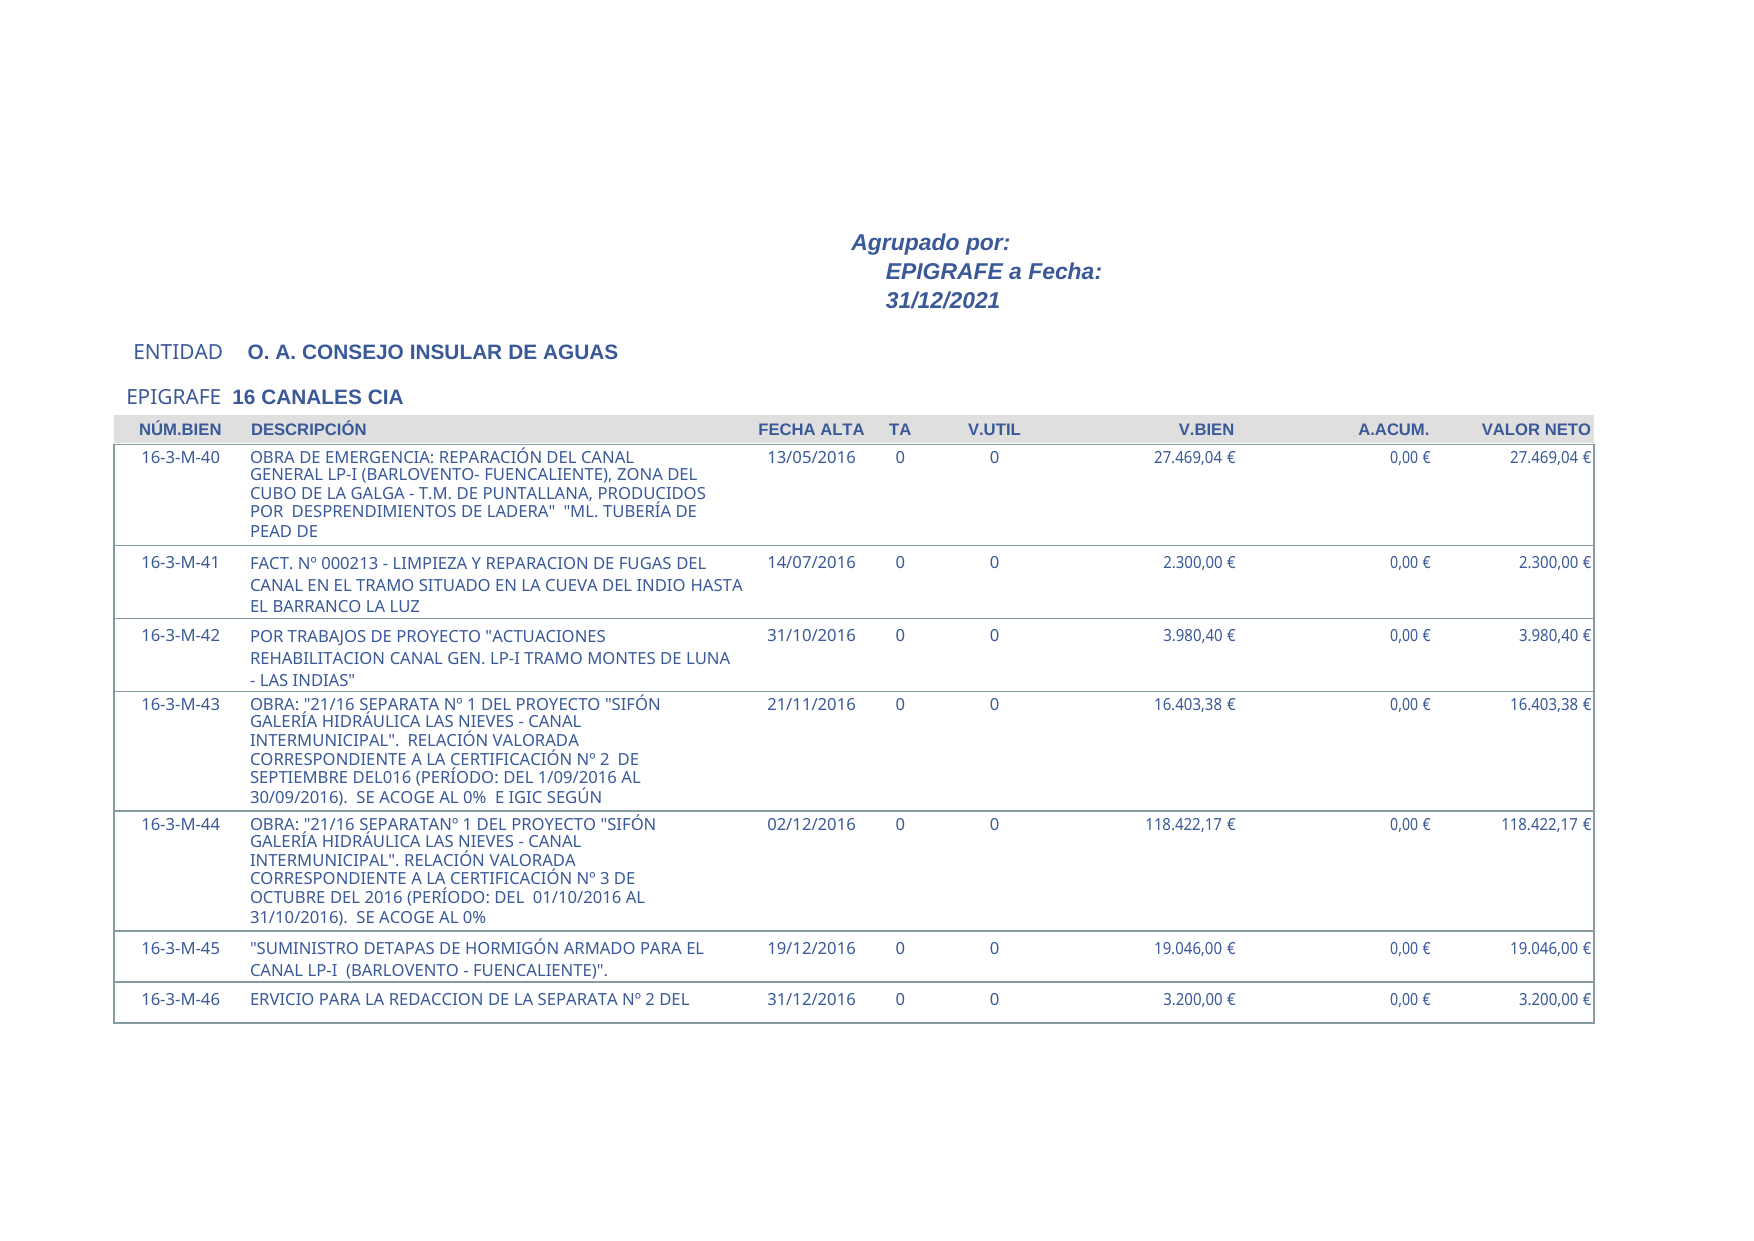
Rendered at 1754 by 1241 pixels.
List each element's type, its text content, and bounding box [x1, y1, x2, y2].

table_cell [1078, 467, 1296, 486]
table_cell [743, 770, 876, 789]
table_cell 0 [939, 983, 1078, 1022]
table_cell [1296, 523, 1455, 544]
table_cell [1455, 908, 1593, 930]
table_cell OCTUBRE DEL 2016 (PERÍODO: DEL 01/10/2016 AL [235, 890, 743, 908]
table_cell 3.200,00 € [1078, 983, 1296, 1022]
table_header NÚM.BIEN [114, 415, 235, 443]
table_cell 0 [876, 812, 939, 834]
table_cell [1455, 789, 1593, 810]
table_cell [115, 733, 235, 752]
table_cell 0 [939, 546, 1078, 618]
table_cell [743, 733, 876, 752]
table_cell [1296, 504, 1455, 523]
table_cell [876, 871, 939, 890]
table_cell 118.422,17 € [1455, 812, 1593, 834]
text ENTIDAD O. A. CONSEJO INSULAR DE AGUAS [133, 337, 1606, 365]
table_cell [1455, 504, 1593, 523]
table_cell [115, 770, 235, 789]
table_cell [939, 853, 1078, 871]
table_cell 0,00 € [1296, 445, 1455, 467]
table_header FECHA ALTA [743, 415, 876, 443]
table_cell [115, 908, 235, 930]
table_cell [1296, 733, 1455, 752]
table_cell [1296, 770, 1455, 789]
table_cell [1296, 890, 1455, 908]
table_cell 0 [939, 619, 1078, 691]
table_cell [1455, 486, 1593, 504]
table_cell [939, 908, 1078, 930]
table_cell [876, 467, 939, 486]
text Agrupado por: EPIGRAFE a Fecha: 31/12/2021 [851, 228, 1134, 314]
table_cell [876, 752, 939, 770]
table_cell [1296, 715, 1455, 733]
table_cell [876, 890, 939, 908]
table_cell [115, 853, 235, 871]
table_cell POR TRABAJOS DE PROYECTO "ACTUACIONES REHABILITACION CANAL GEN. LP-I TRAMO MONTES DE LUNA - LAS INDIAS" [235, 619, 743, 691]
table_cell [743, 467, 876, 486]
table_cell [1078, 486, 1296, 504]
table_cell PEAD DE [235, 523, 743, 544]
table_cell 16-3-M-41 [115, 546, 235, 618]
table_cell 16-3-M-46 [115, 983, 235, 1022]
table_cell [743, 853, 876, 871]
table_cell OBRA: "21/16 SEPARATANº 1 DEL PROYECTO "SIFÓN [235, 812, 743, 834]
table_cell [115, 715, 235, 733]
table_cell [939, 834, 1078, 853]
table_cell [1455, 853, 1593, 871]
table_cell [1296, 871, 1455, 890]
table_cell 16-3-M-45 [115, 932, 235, 981]
table_cell [939, 789, 1078, 810]
table_cell [1078, 789, 1296, 810]
table_cell [1455, 770, 1593, 789]
table_cell OBRA: "21/16 SEPARATA Nº 1 DEL PROYECTO "SIFÓN [235, 692, 743, 714]
table_cell [1078, 871, 1296, 890]
table_cell [115, 789, 235, 810]
table_cell [115, 486, 235, 504]
table_cell [115, 523, 235, 544]
table_cell 31/10/2016 [743, 619, 876, 691]
table_cell [1078, 715, 1296, 733]
table_cell [743, 523, 876, 544]
table_cell [1296, 789, 1455, 810]
table_cell [939, 523, 1078, 544]
table_cell FACT. Nº 000213 - LIMPIEZA Y REPARACION DE FUGAS DEL CANAL EN EL TRAMO SITUADO EN LA CUEVA DEL INDIO HASTA EL BARRANCO LA LUZ [235, 546, 743, 618]
table_cell [1455, 733, 1593, 752]
table_cell [1296, 752, 1455, 770]
table_cell [1078, 523, 1296, 544]
table_cell 0,00 € [1296, 932, 1455, 981]
table_cell [939, 871, 1078, 890]
table_cell 0 [876, 983, 939, 1022]
table_cell [743, 504, 876, 523]
table_cell [1455, 752, 1593, 770]
table_cell [743, 890, 876, 908]
table_cell 0,00 € [1296, 692, 1455, 714]
table_cell [743, 834, 876, 853]
table_header A.ACUM. [1296, 415, 1455, 443]
table_cell [1078, 733, 1296, 752]
table_cell "SUMINISTRO DETAPAS DE HORMIGÓN ARMADO PARA EL CANAL LP-I (BARLOVENTO - FUENCALIENTE)". [235, 932, 743, 981]
table_cell SEPTIEMBRE DEL016 (PERÍODO: DEL 1/09/2016 AL [235, 770, 743, 789]
table_cell [1296, 853, 1455, 871]
table_cell [876, 486, 939, 504]
table_cell [876, 715, 939, 733]
table_cell 13/05/2016 [743, 445, 876, 467]
table_cell [876, 504, 939, 523]
table_cell 16-3-M-44 [115, 812, 235, 834]
table_cell [115, 504, 235, 523]
table_cell 2.300,00 € [1455, 546, 1593, 618]
table_cell [1078, 752, 1296, 770]
table_cell 30/09/2016). SE ACOGE AL 0% E IGIC SEGÚN [235, 789, 743, 810]
table_header DESCRIPCIÓN [235, 415, 743, 443]
table_cell 0 [876, 445, 939, 467]
table_header V.UTIL [939, 415, 1078, 443]
table_cell [115, 834, 235, 853]
table_cell [939, 467, 1078, 486]
table_cell 16-3-M-40 [115, 445, 235, 467]
table_header TA [876, 415, 939, 443]
table_cell [1078, 908, 1296, 930]
table_cell CORRESPONDIENTE A LA CERTIFICACIÓN Nº 3 DE [235, 871, 743, 890]
table_cell [1455, 523, 1593, 544]
table_cell [1296, 908, 1455, 930]
table_cell [1296, 467, 1455, 486]
table_cell 27.469,04 € [1455, 445, 1593, 467]
table_cell [939, 890, 1078, 908]
table_cell 16.403,38 € [1078, 692, 1296, 714]
table_cell [743, 486, 876, 504]
table_cell 0 [939, 445, 1078, 467]
table_cell [1078, 890, 1296, 908]
table_cell [743, 908, 876, 930]
table_cell CORRESPONDIENTE A LA CERTIFICACIÓN Nº 2 DE [235, 752, 743, 770]
table_cell GENERAL LP-I (BARLOVENTO- FUENCALIENTE), ZONA DEL [235, 467, 743, 486]
table_cell [1455, 834, 1593, 853]
table_cell [876, 523, 939, 544]
table_cell POR DESPRENDIMIENTOS DE LADERA" "ML. TUBERÍA DE [235, 504, 743, 523]
table_cell 3.200,00 € [1455, 983, 1593, 1022]
table_cell [939, 504, 1078, 523]
table_cell INTERMUNICIPAL". RELACIÓN VALORADA [235, 733, 743, 752]
table_cell [1296, 486, 1455, 504]
table_cell CUBO DE LA GALGA - T.M. DE PUNTALLANA, PRODUCIDOS [235, 486, 743, 504]
table_cell [1455, 715, 1593, 733]
table_cell [743, 715, 876, 733]
table_cell [876, 834, 939, 853]
table_cell [939, 715, 1078, 733]
table_cell 02/12/2016 [743, 812, 876, 834]
table_cell 0,00 € [1296, 619, 1455, 691]
table_cell [1078, 770, 1296, 789]
table_cell [1455, 467, 1593, 486]
table_cell 2.300,00 € [1078, 546, 1296, 618]
table_cell 31/10/2016). SE ACOGE AL 0% [235, 908, 743, 930]
table_cell 16-3-M-43 [115, 692, 235, 714]
table_cell 0 [939, 812, 1078, 834]
table_cell [939, 752, 1078, 770]
table_cell 31/12/2016 [743, 983, 876, 1022]
table_cell [115, 871, 235, 890]
table_cell 0,00 € [1296, 546, 1455, 618]
table_cell ERVICIO PARA LA REDACCION DE LA SEPARATA Nº 2 DEL [235, 983, 743, 1022]
table_cell 0,00 € [1296, 812, 1455, 834]
table_cell [1455, 890, 1593, 908]
table_cell [743, 789, 876, 810]
table_cell 0,00 € [1296, 983, 1455, 1022]
table_cell 21/11/2016 [743, 692, 876, 714]
table_cell 0 [939, 692, 1078, 714]
table_cell 19.046,00 € [1455, 932, 1593, 981]
table_cell [743, 752, 876, 770]
table_cell 3.980,40 € [1455, 619, 1593, 691]
table_header V.BIEN [1078, 415, 1296, 443]
table_cell 0 [876, 692, 939, 714]
table_cell [939, 770, 1078, 789]
table_cell [1078, 504, 1296, 523]
table_cell [1455, 871, 1593, 890]
table_cell 27.469,04 € [1078, 445, 1296, 467]
table_cell [876, 789, 939, 810]
table_header VALOR NETO [1455, 415, 1594, 443]
table_cell 0 [876, 932, 939, 981]
table_cell [115, 467, 235, 486]
table_cell 14/07/2016 [743, 546, 876, 618]
table_cell [876, 908, 939, 930]
table_cell 0 [876, 619, 939, 691]
table_cell GALERÍA HIDRÁULICA LAS NIEVES - CANAL [235, 834, 743, 853]
table_cell 118.422,17 € [1078, 812, 1296, 834]
table_cell [876, 770, 939, 789]
table_cell 16.403,38 € [1455, 692, 1593, 714]
table_cell [115, 752, 235, 770]
table_cell [939, 733, 1078, 752]
table_cell INTERMUNICIPAL". RELACIÓN VALORADA [235, 853, 743, 871]
table_cell 0 [876, 546, 939, 618]
table_cell 19/12/2016 [743, 932, 876, 981]
table_cell GALERÍA HIDRÁULICA LAS NIEVES - CANAL [235, 715, 743, 733]
table_cell [939, 486, 1078, 504]
table_cell 16-3-M-42 [115, 619, 235, 691]
table_cell OBRA DE EMERGENCIA: REPARACIÓN DEL CANAL [235, 445, 743, 467]
table_cell 0 [939, 932, 1078, 981]
table_cell [1078, 853, 1296, 871]
table_cell [1296, 834, 1455, 853]
table_cell 19.046,00 € [1078, 932, 1296, 981]
table_cell [876, 733, 939, 752]
table_cell [876, 853, 939, 871]
table_cell [743, 871, 876, 890]
table_cell 3.980,40 € [1078, 619, 1296, 691]
text EPIGRAFE 16 CANALES CIA [126, 382, 1606, 411]
table_cell [115, 890, 235, 908]
table_cell [1078, 834, 1296, 853]
